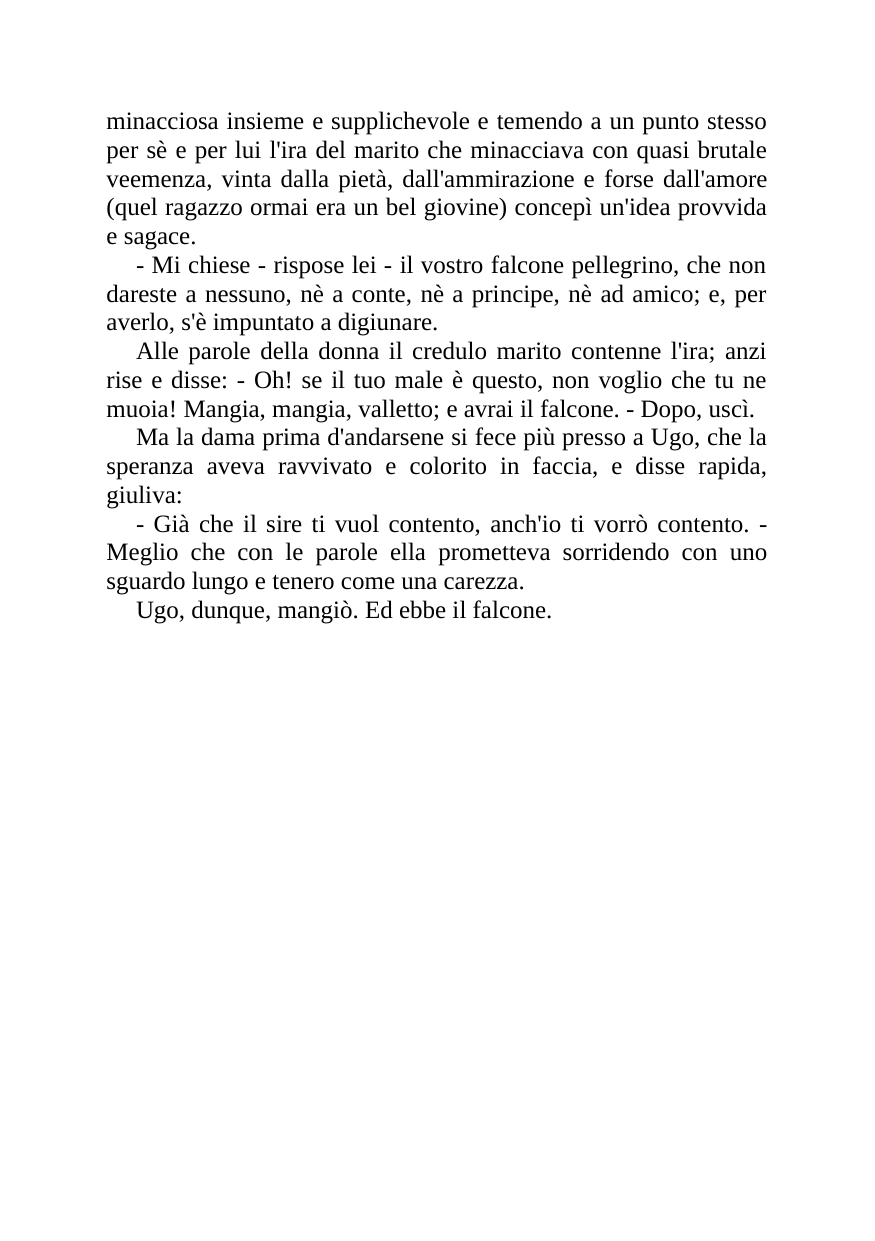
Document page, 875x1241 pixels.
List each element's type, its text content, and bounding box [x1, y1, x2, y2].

text Ma la dama prima d'andarsene si fece più presso a Ugo, che la speranza aveva ravvivato e colorito in faccia, e disse rapida, giuliva: [106, 422, 768, 509]
text Alle parole della donna il credulo marito contenne l'ira; anzi rise e disse: - Oh! se il tuo male è questo, non voglio che tu ne muoia! Mangia, mangia, valletto; e avrai il falcone. - Dopo, uscì. [106, 336, 768, 422]
text minacciosa insieme e supplichevole e temendo a un punto stesso per sè e per lui l'ira del marito che minacciava con quasi brutale veemenza, vinta dalla pietà, dall'ammirazione e forse dall'amore (quel ragazzo ormai era un bel giovine) concepì un'idea provvida e sagace. [106, 106, 768, 250]
text - Già che il sire ti vuol contento, anch'io ti vorrò contento. - Meglio che con le parole ella prometteva sorridendo con uno sguardo lungo e tenero come una carezza. [106, 509, 768, 595]
text Ugo, dunque, mangiò. Ed ebbe il falcone. [106, 595, 768, 624]
text - Mi chiese - rispose lei - il vostro falcone pellegrino, che non dareste a nessuno, nè a conte, nè a principe, nè ad amico; e, per averlo, s'è impuntato a digiunare. [106, 250, 768, 336]
